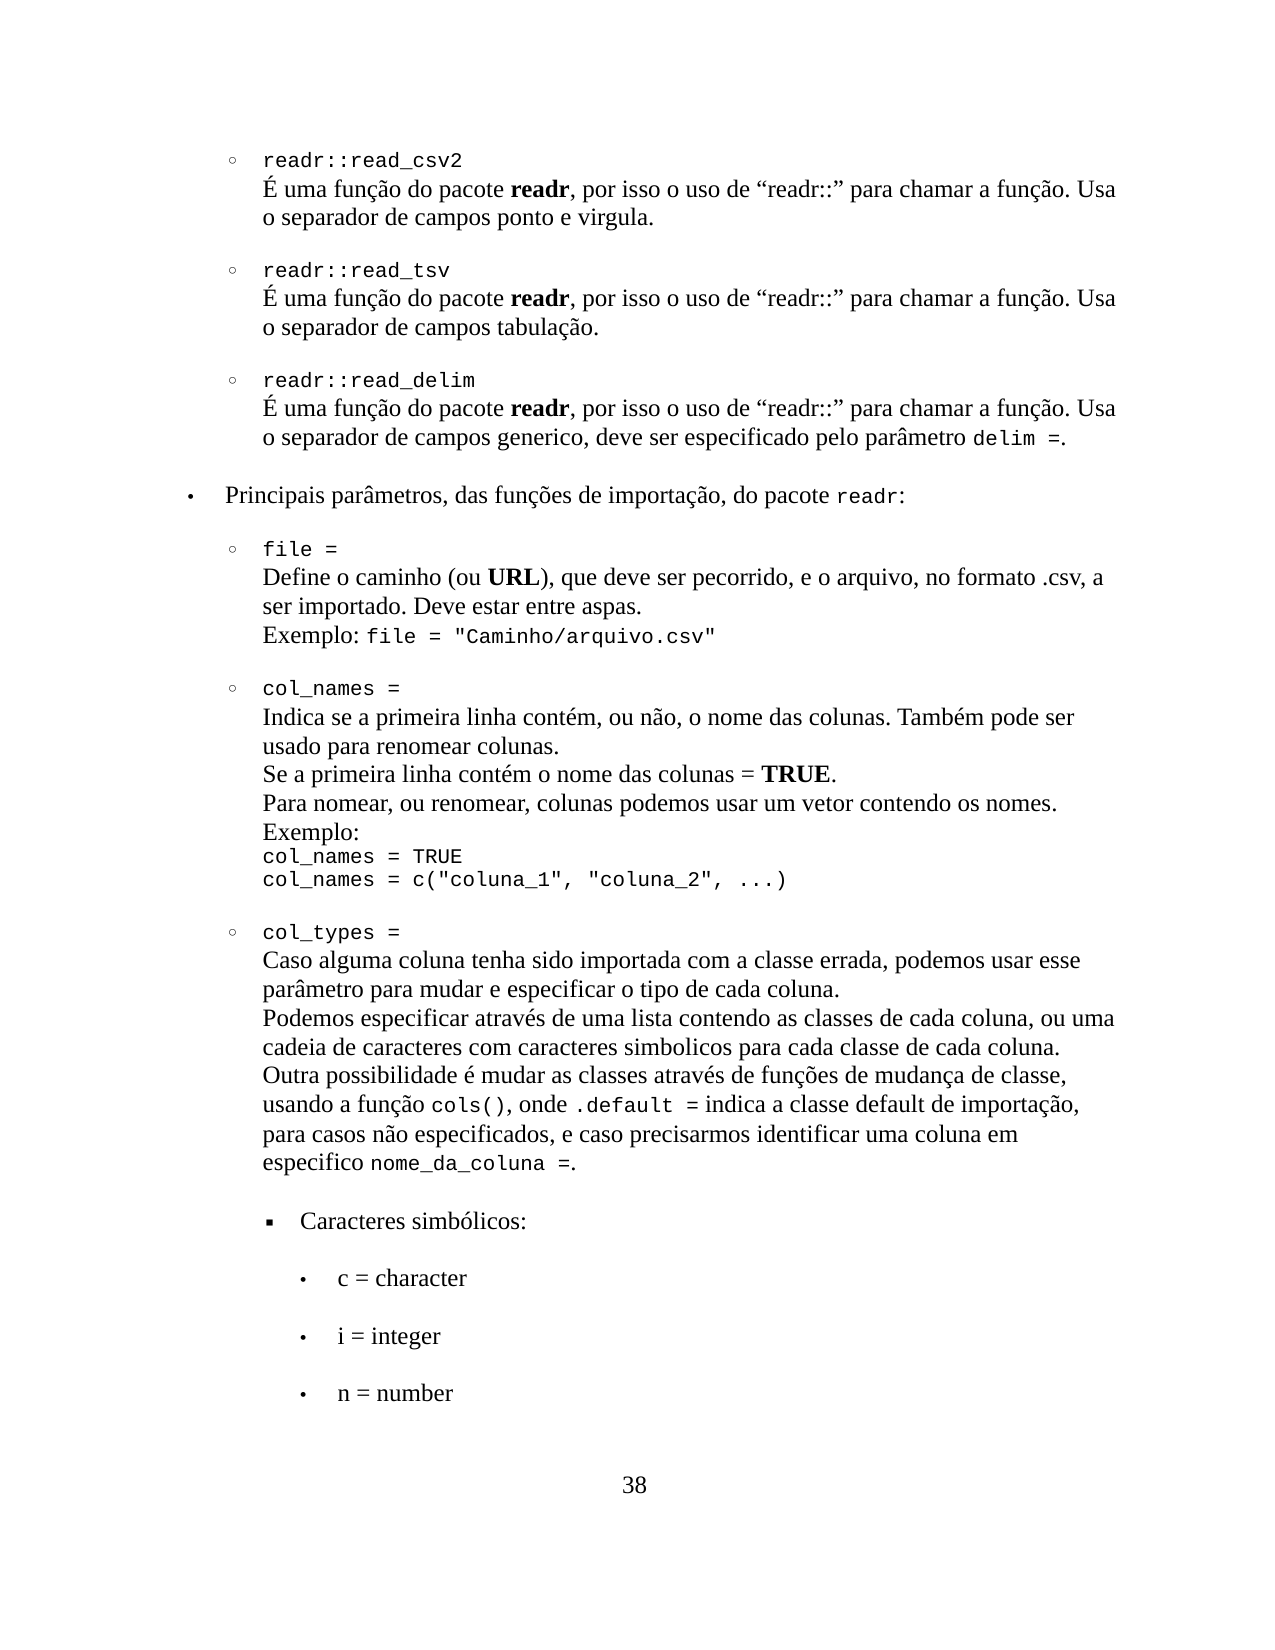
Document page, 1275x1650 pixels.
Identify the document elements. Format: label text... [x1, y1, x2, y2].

list readr::read_delim É uma função do pacote readr, por isso o uso de “readr::” para chamar a função. Usa o separador de campos generico, deve ser especificado pelo parâmetro delim =. [225, 370, 1125, 481]
list n = number [300, 1378, 1125, 1436]
list readr::read_tsv É uma função do pacote readr, por isso o uso de “readr::” para chamar a função. Usa o separador de campos tabulação. [225, 260, 1125, 370]
list col_names = Indica se a primeira linha contém, ou não, o nome das colunas. Também pode ser usado para renomear colunas. Se a primeira linha contém o nome das colunas = TRUE. Para nomear, ou renomear, colunas podemos usar um vetor contendo os nomes. Exemplo: col_names = TRUE col_names = c("coluna_1", "coluna_2", ...) [225, 678, 1125, 922]
list c = character [300, 1263, 1125, 1321]
list Caracteres simbólicos: [262, 1206, 1125, 1263]
list i = integer [300, 1321, 1125, 1378]
list readr::read_csv2 É uma função do pacote readr, por isso o uso de “readr::” para chamar a função. Usa o separador de campos ponto e virgula. [225, 150, 1125, 260]
list col_types = Caso alguma coluna tenha sido importada com a classe errada, podemos usar esse parâmetro para mudar e especificar o tipo de cada coluna. Podemos especificar através de uma lista contendo as classes de cada coluna, ou uma cadeia de caracteres com caracteres simbolicos para cada classe de cada coluna. Outra possibilidade é mudar as classes através de funções de mudança de classe, usando a função cols(), onde .default = indica a classe default de importação, para casos não especificados, e caso precisarmos identificar uma coluna em especifico nome_da_coluna =. [225, 922, 1125, 1206]
list file = Define o caminho (ou URL), que deve ser pecorrido, e o arquivo, no formato .csv, a ser importado. Deve estar entre aspas. Exemplo: file = "Caminho/arquivo.csv" [225, 539, 1125, 678]
list Principais parâmetros, das funções de importação, do pacote readr: [187, 481, 1125, 539]
